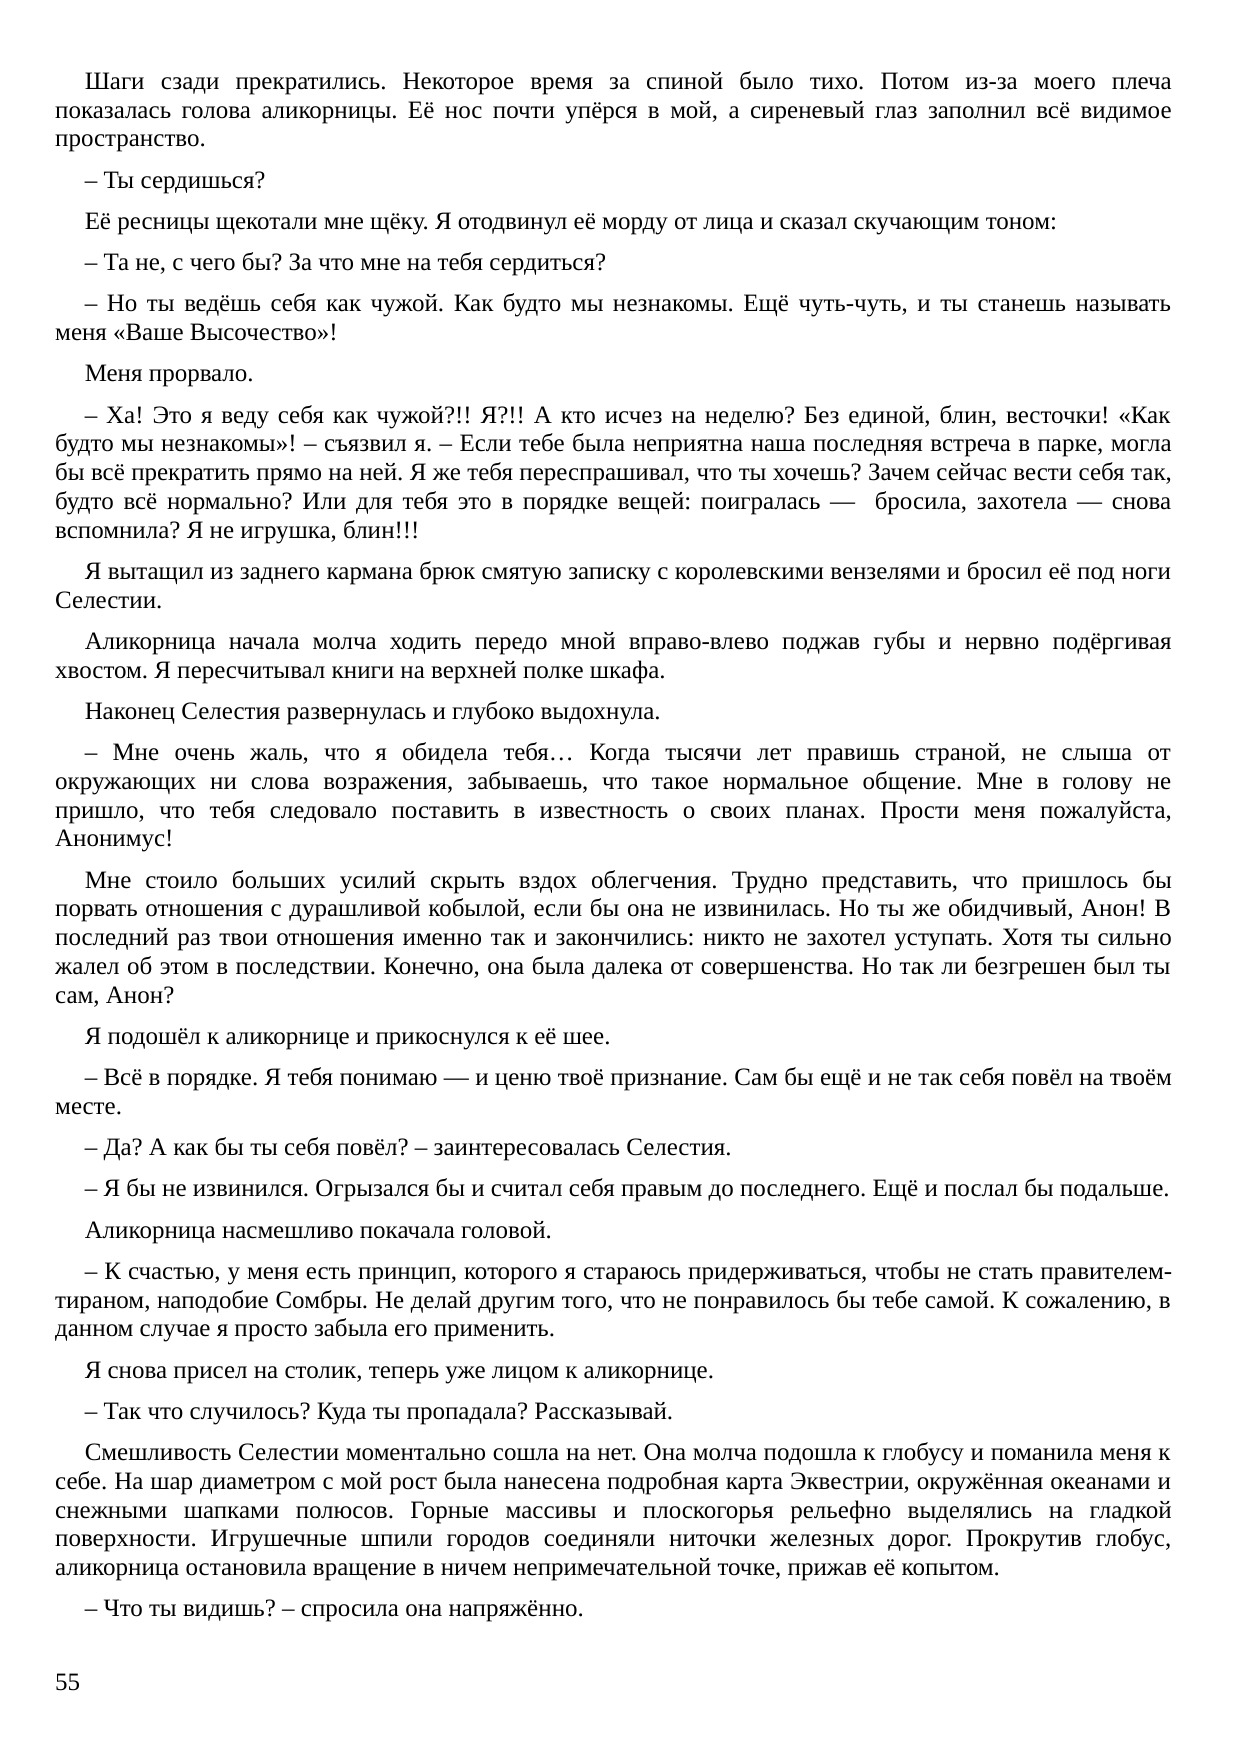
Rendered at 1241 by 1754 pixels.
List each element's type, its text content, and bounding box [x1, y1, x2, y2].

text Наконец Селестия развернулась и глубоко выдохнула. [55, 696, 1173, 725]
text – К счастью, у меня есть принцип, которого я стараюсь придерживаться, чтобы не стать правителем-тираном, наподобие Сомбры. Не делай другим того, что не понравилось бы тебе самой. К сожалению, в данном случае я просто забыла его применить. [55, 1256, 1173, 1342]
text Аликорница начала молча ходить передо мной вправо-влево поджав губы и нервно подёргивая хвостом. Я пересчитывал книги на верхней полке шкафа. [55, 626, 1173, 683]
text Меня прорвало. [55, 358, 1173, 387]
text – Мне очень жаль, что я обидела тебя… Когда тысячи лет правишь страной, не слыша от окружающих ни слова возражения, забываешь, что такое нормальное общение. Мне в голову не пришло, что тебя следовало поставить в известность о своих планах. Прости меня пожалуйста, Анонимус! [55, 737, 1173, 852]
text Мне стоило больших усилий скрыть вздох облегчения. Трудно представить, что пришлось бы порвать отношения с дурашливой кобылой, если бы она не извинилась. Но ты же обидчивый, Анон! В последний раз твои отношения именно так и закончились: никто не захотел уступать. Хотя ты сильно жалел об этом в последствии. Конечно, она была далека от совершенства. Но так ли безгрешен был ты сам, Анон? [55, 865, 1173, 1008]
text – Та не, с чего бы? За что мне на тебя сердиться? [55, 247, 1173, 276]
text – Ха! Это я веду себя как чужой?!! Я?!! А кто исчез на неделю? Без единой, блин, весточки! «Как будто мы незнакомы»! – съязвил я. – Если тебе была неприятна наша последняя встреча в парке, могла бы всё прекратить прямо на ней. Я же тебя переспрашивал, что ты хочешь? Зачем сейчас вести себя так, будто всё нормально? Или для тебя это в порядке вещей: поигралась — бросила, захотела — снова вспомнила? Я не игрушка, блин!!! [55, 400, 1173, 543]
text – Но ты ведёшь себя как чужой. Как будто мы незнакомы. Ещё чуть-чуть, и ты станешь называть меня «Ваше Высочество»! [55, 288, 1173, 346]
text Я подошёл к аликорнице и прикоснулся к её шее. [55, 1021, 1173, 1050]
text – Так что случилось? Куда ты пропадала? Рассказывай. [55, 1396, 1173, 1425]
text – Всё в порядке. Я тебя понимаю — и ценю твоё признание. Сам бы ещё и не так себя повёл на твоём месте. [55, 1062, 1173, 1120]
text – Что ты видишь? – спросила она напряжённо. [55, 1593, 1173, 1622]
text – Ты сердишься? [55, 165, 1173, 193]
text Её ресницы щекотали мне щёку. Я отодвинул её морду от лица и сказал скучающим тоном: [55, 206, 1173, 235]
text – Да? А как бы ты себя повёл? – заинтересовалась Селестия. [55, 1132, 1173, 1161]
text Смешливость Селестии моментально сошла на нет. Она молча подошла к глобусу и поманила меня к себе. На шар диаметром с мой рост была нанесена подробная карта Эквестрии, окружённая океанами и снежными шапками полюсов. Горные массивы и плоскогорья рельефно выделялись на гладкой поверхности. Игрушечные шпили городов соединяли ниточки железных дорог. Прокрутив глобус, аликорница остановила вращение в ничем непримечательной точке, прижав её копытом. [55, 1437, 1173, 1581]
text Шаги сзади прекратились. Некоторое время за спиной было тихо. Потом из-за моего плеча показалась голова аликорницы. Её нос почти упёрся в мой, а сиреневый глаз заполнил всё видимое пространство. [55, 66, 1173, 152]
text – Я бы не извинился. Огрызался бы и считал себя правым до последнего. Ещё и послал бы подальше. [55, 1173, 1173, 1202]
text Я вытащил из заднего кармана брюк смятую записку с королевскими вензелями и бросил её под ноги Селестии. [55, 556, 1173, 613]
text Аликорница насмешливо покачала головой. [55, 1215, 1173, 1243]
text Я снова присел на столик, теперь уже лицом к аликорнице. [55, 1355, 1173, 1383]
